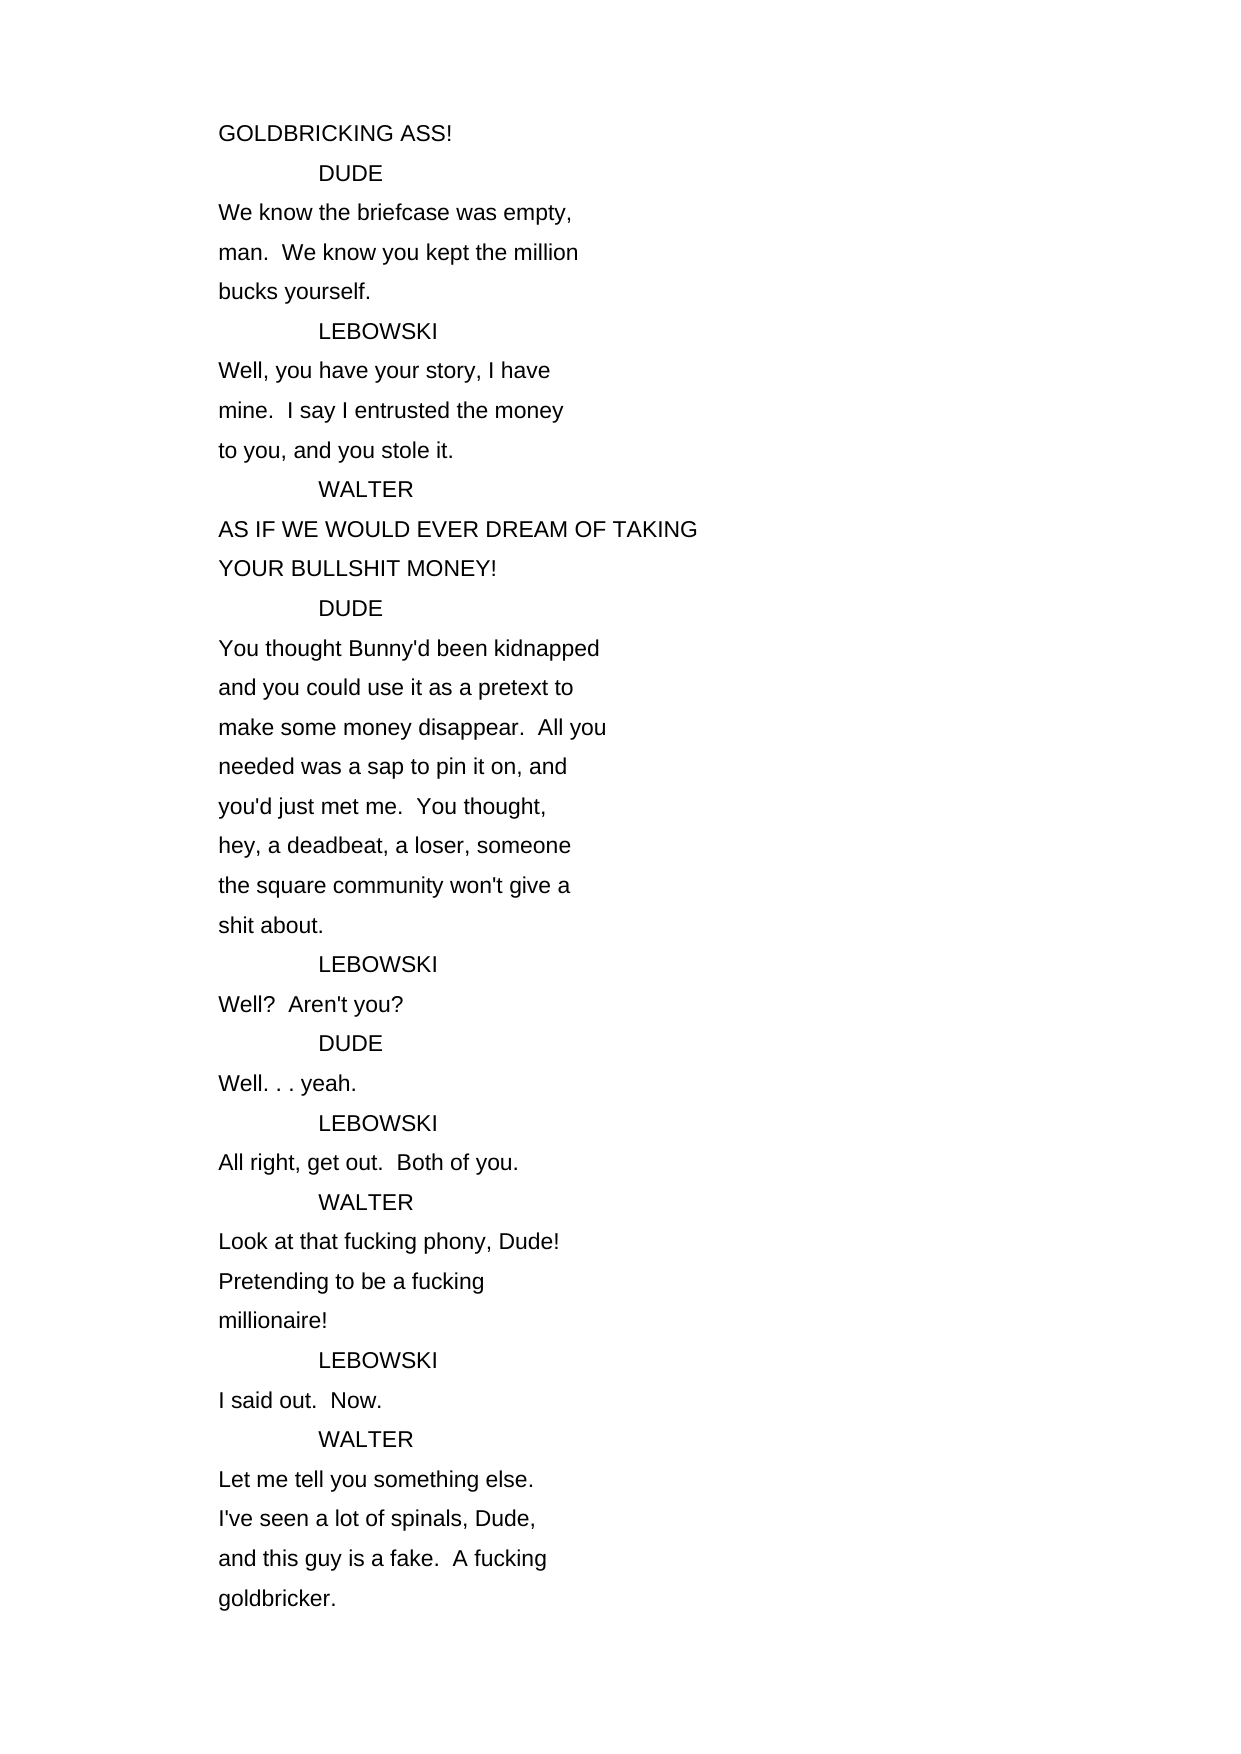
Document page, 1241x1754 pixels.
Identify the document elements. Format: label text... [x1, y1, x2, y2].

text YOUR BULLSHIT MONEY! [118, 553, 1122, 582]
text All right, get out. Both of you. [118, 1147, 1122, 1176]
text WALTER [118, 474, 1122, 503]
text GOLDBRICKING ASS! [118, 118, 1122, 147]
text I said out. Now. [118, 1385, 1122, 1413]
text WALTER [118, 1187, 1122, 1216]
text WALTER [118, 1424, 1122, 1453]
text to you, and you stole it. [118, 435, 1122, 463]
text man. We know you kept the million [118, 237, 1122, 266]
text Well? Aren't you? [118, 989, 1122, 1018]
text Well, you have your story, I have [118, 356, 1122, 384]
text LEBOWSKI [118, 316, 1122, 345]
text We know the briefcase was empty, [118, 197, 1122, 226]
text Look at that fucking phony, Dude! [118, 1226, 1122, 1255]
text needed was a sap to pin it on, and [118, 751, 1122, 780]
text AS IF WE WOULD EVER DREAM OF TAKING [118, 514, 1122, 543]
text LEBOWSKI [118, 949, 1122, 978]
text Well. . . yeah. [118, 1068, 1122, 1097]
text LEBOWSKI [118, 1108, 1122, 1136]
text DUDE [118, 593, 1122, 622]
text make some money disappear. All you [118, 712, 1122, 741]
text Let me tell you something else. [118, 1464, 1122, 1493]
text bucks yourself. [118, 276, 1122, 305]
text Pretending to be a fucking [118, 1266, 1122, 1295]
text hey, a deadbeat, a loser, someone [118, 831, 1122, 859]
text you'd just met me. You thought, [118, 791, 1122, 820]
text DUDE [118, 158, 1122, 186]
text goldbricker. [118, 1583, 1122, 1611]
text I've seen a lot of spinals, Dude, [118, 1503, 1122, 1532]
text the square community won't give a [118, 870, 1122, 899]
text shit about. [118, 910, 1122, 938]
text LEBOWSKI [118, 1345, 1122, 1374]
text and you could use it as a pretext to [118, 672, 1122, 701]
text millionaire! [118, 1306, 1122, 1334]
text and this guy is a fake. A fucking [118, 1543, 1122, 1572]
text You thought Bunny'd been kidnapped [118, 633, 1122, 661]
text DUDE [118, 1028, 1122, 1057]
text mine. I say I entrusted the money [118, 395, 1122, 424]
